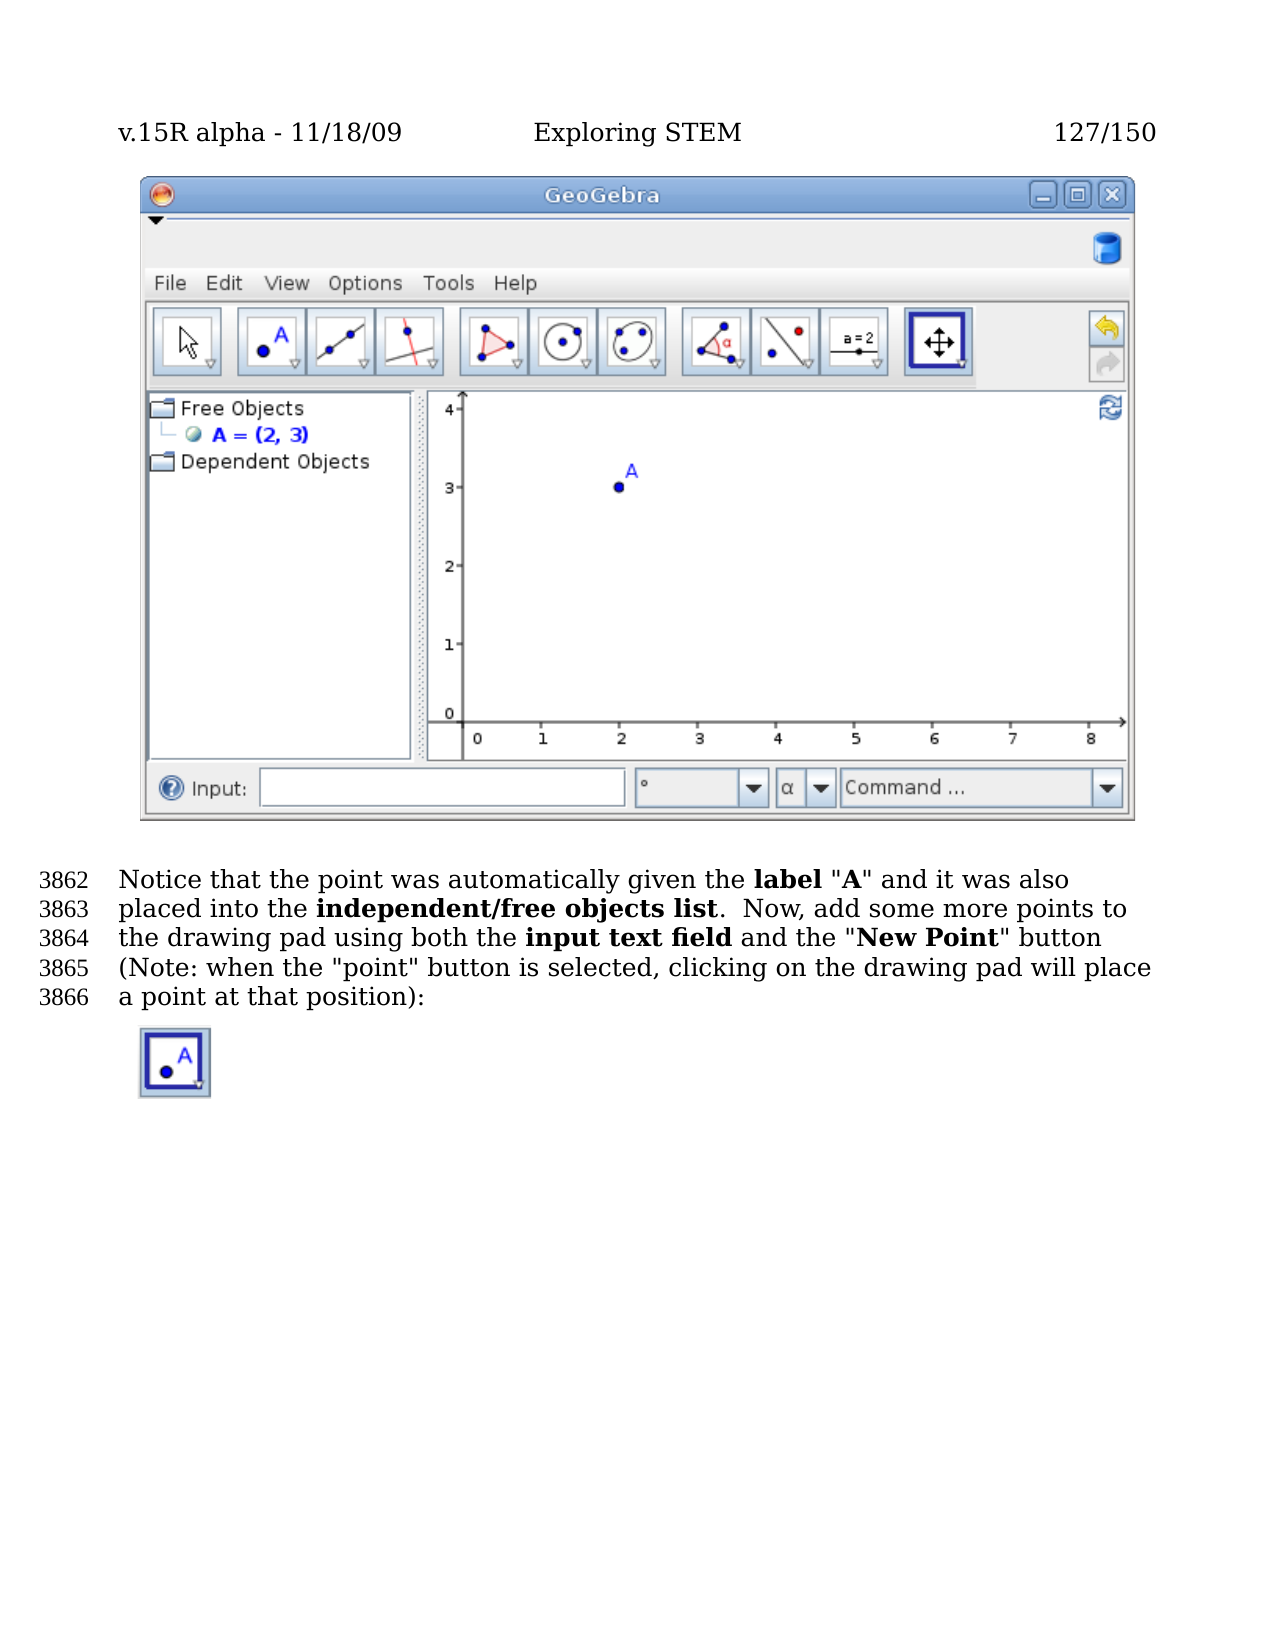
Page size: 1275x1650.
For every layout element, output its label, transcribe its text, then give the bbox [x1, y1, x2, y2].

text Notice that the point was automatically given the label "A" and it was also placed into the independent/free objects list. Now, add some more points to the drawing pad using both the input text field and the "New Point" button (Note: when the "point" button is selected, clicking on the drawing pad will place a point at that position): [118, 865, 1157, 1011]
picture [137, 1025, 212, 1099]
picture [140, 176, 1136, 821]
